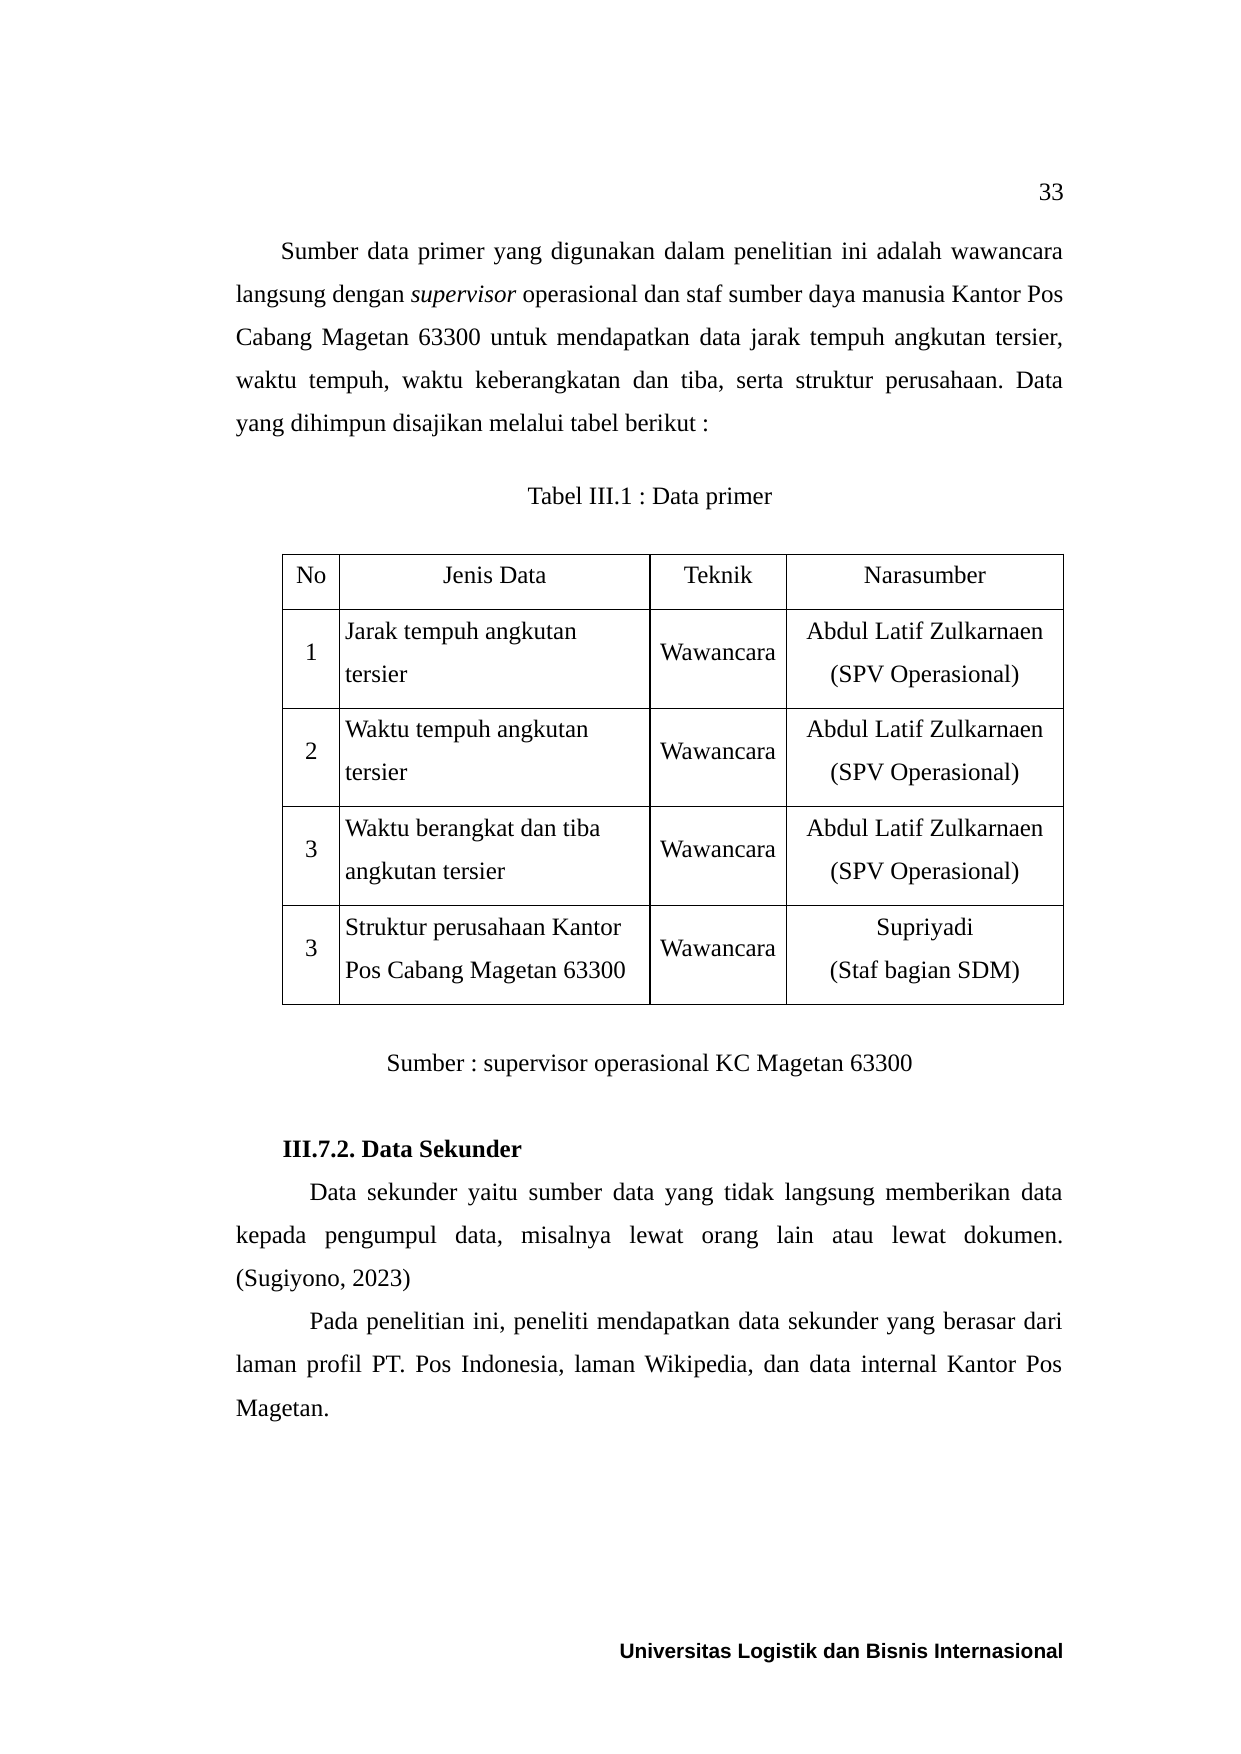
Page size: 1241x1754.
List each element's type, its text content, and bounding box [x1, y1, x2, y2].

table_cell Struktur perusahaan Kantor Pos Cabang Magetan 63300 [340, 906, 649, 1003]
text Pada penelitian ini, peneliti mendapatkan data sekunder yang berasar dari laman profil PT. Pos Indonesia, laman Wikipedia, dan data internal Kantor Pos Magetan. [236, 1306, 1063, 1421]
table_cell Supriyadi (Staf bagian SDM) [787, 906, 1063, 1003]
text Data sekunder yaitu sumber data yang tidak langsung memberikan data kepada pengumpul data, misalnya lewat orang lain atau lewat dokumen. (Sugiyono, 2023) [236, 1177, 1063, 1292]
table_cell Wawancara [651, 807, 786, 905]
table_header No [283, 555, 339, 609]
table_cell Wawancara [651, 709, 786, 806]
text Sumber data primer yang digunakan dalam penelitian ini adalah wawancara langsung dengan supervisor operasional dan staf sumber daya manusia Kantor Pos Cabang Magetan 63300 untuk mendapatkan data jarak tempuh angkutan tersier, waktu tempuh, waktu keberangkatan dan tiba, serta struktur perusahaan. Data yang dihimpun disajikan melalui tabel berikut : [236, 236, 1063, 437]
table_header Teknik [651, 555, 786, 609]
table_header Narasumber [787, 555, 1063, 609]
text Tabel III.1 : Data primer [236, 481, 1063, 509]
table_cell Abdul Latif Zulkarnaen (SPV Operasional) [787, 610, 1063, 708]
table_cell Abdul Latif Zulkarnaen (SPV Operasional) [787, 709, 1063, 806]
table_cell Waktu berangkat dan tiba angkutan tersier [340, 807, 649, 905]
text Sumber : supervisor operasional KC Magetan 63300 [236, 1048, 1063, 1076]
table_cell Wawancara [651, 906, 786, 1003]
table_cell 3 [283, 807, 339, 905]
table_cell Abdul Latif Zulkarnaen (SPV Operasional) [787, 807, 1063, 905]
table_cell Jarak tempuh angkutan tersier [340, 610, 649, 708]
table_cell Waktu tempuh angkutan tersier [340, 709, 649, 806]
table_cell Wawancara [651, 610, 786, 708]
subtitle data sekunder [282, 1134, 1063, 1163]
table_header Jenis Data [340, 555, 649, 609]
table_cell 2 [283, 709, 339, 806]
table_cell 1 [283, 610, 339, 708]
table_cell 3 [283, 906, 339, 1003]
